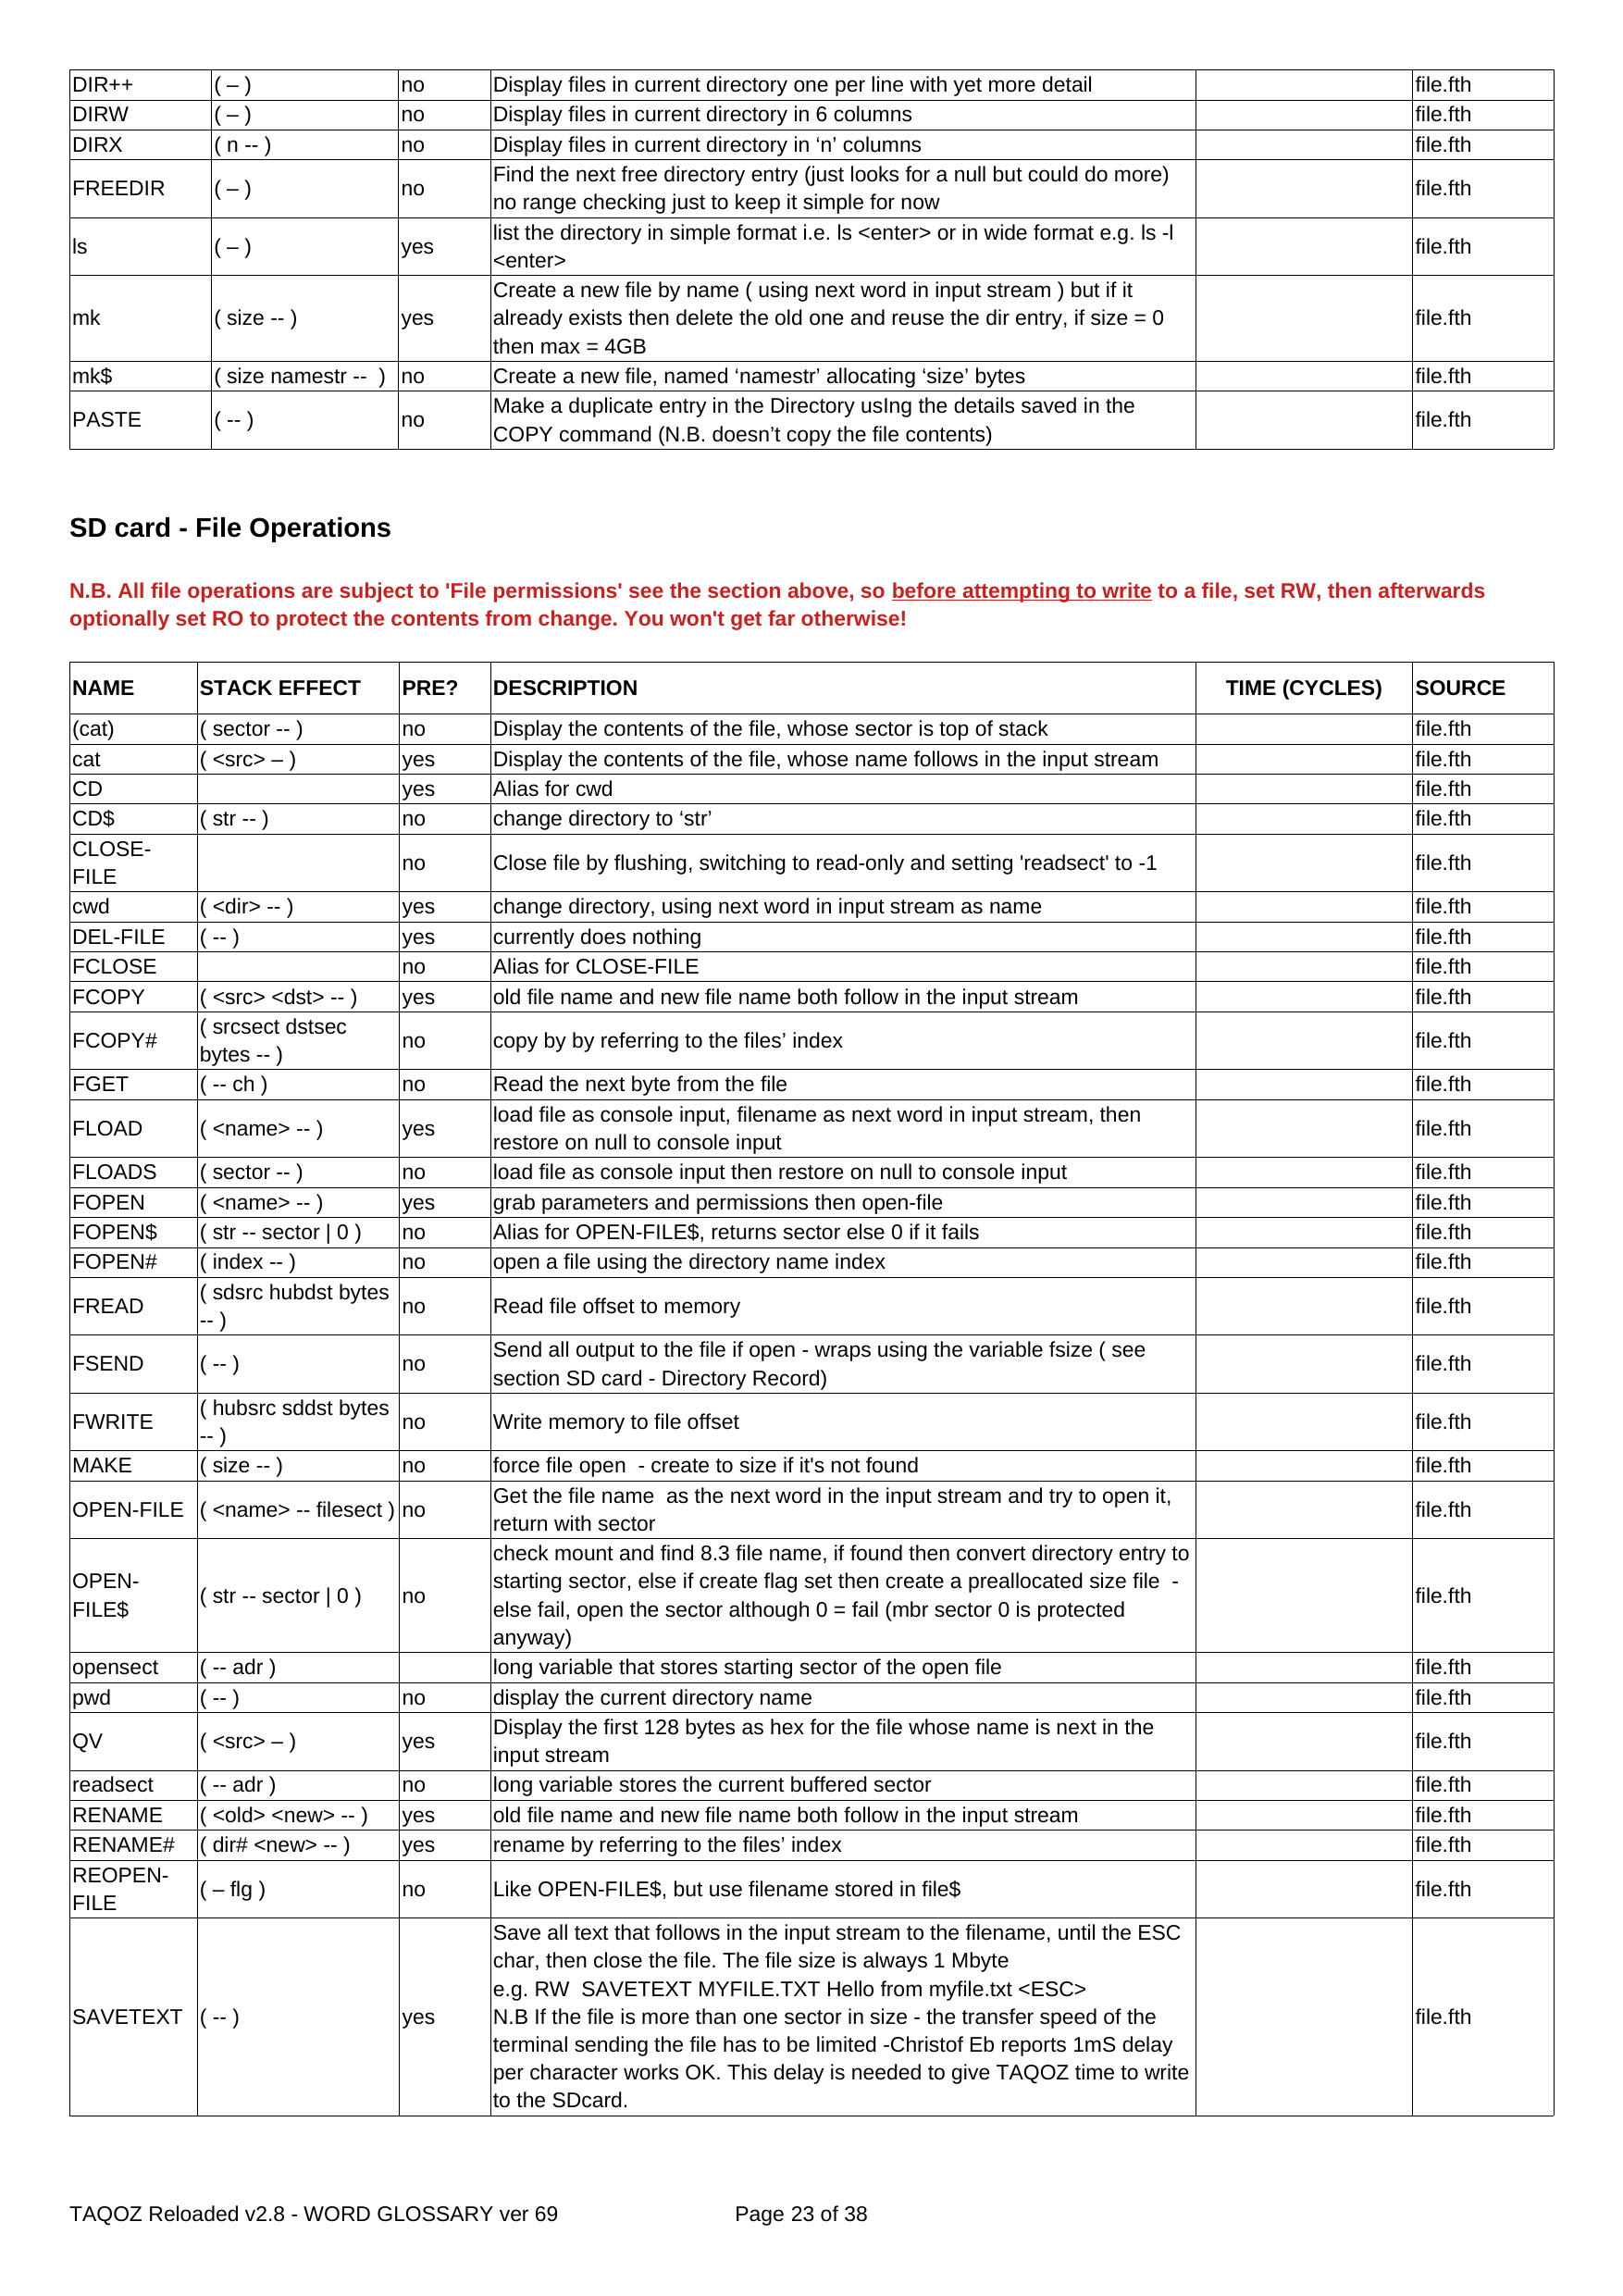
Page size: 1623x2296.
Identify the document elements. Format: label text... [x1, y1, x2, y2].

table_cell no [400, 1771, 490, 1800]
table_cell FCLOSE [70, 952, 197, 981]
table_cell Find the next free directory entry (just looks for a null but could do more) no range checking just to keep it simple for now [491, 160, 1196, 217]
table_cell [1196, 1012, 1412, 1069]
table_cell [1196, 1278, 1412, 1334]
table_cell file.fth [1413, 1070, 1554, 1099]
table_cell no [399, 70, 490, 99]
table_cell Read the next byte from the file [491, 1070, 1196, 1099]
table_cell ( -- ) [212, 391, 398, 449]
table_cell yes [400, 1918, 490, 2116]
table_cell [1196, 1158, 1412, 1187]
table_cell ( sector -- ) [198, 714, 399, 743]
table_cell ( <src> – ) [198, 745, 399, 774]
table_cell [198, 775, 399, 803]
table_cell [1196, 1482, 1412, 1538]
table_cell display the current directory name [491, 1683, 1196, 1712]
table_cell [1196, 160, 1412, 217]
table_cell file.fth [1413, 1771, 1554, 1800]
table_cell [1196, 714, 1412, 743]
table_cell no [399, 362, 490, 391]
table_cell file.fth [1413, 276, 1554, 361]
table_cell ( – ) [212, 101, 398, 130]
table_cell file.fth [1413, 1012, 1554, 1069]
table_cell file.fth [1413, 1918, 1554, 2116]
table_cell [1196, 1070, 1412, 1099]
table_cell no [400, 1248, 490, 1277]
table_cell yes [400, 1100, 490, 1157]
table_cell file.fth [1413, 952, 1554, 981]
table_cell ( -- ch ) [198, 1070, 399, 1099]
table_cell REOPEN-FILE [70, 1861, 197, 1917]
table_cell FREAD [70, 1278, 197, 1334]
table_cell ( -- ) [198, 923, 399, 951]
table_cell file.fth [1413, 775, 1554, 803]
table_cell [1196, 1683, 1412, 1712]
table_cell ( -- ) [198, 1918, 399, 2116]
table_cell file.fth [1413, 362, 1554, 391]
table_cell no [400, 1539, 490, 1652]
table_cell list the directory in simple format i.e. ls <enter> or in wide format e.g. ls -l <enter> [491, 218, 1196, 275]
table_cell yes [400, 775, 490, 803]
table_cell ( srcsect dstsec bytes -- ) [198, 1012, 399, 1069]
table_cell file.fth [1413, 1451, 1554, 1481]
table_cell Display files in current directory in ‘n’ columns [491, 130, 1196, 159]
table_cell file.fth [1413, 804, 1554, 834]
table_cell ( size -- ) [212, 276, 398, 361]
table_cell Display files in current directory one per line with yet more detail [491, 70, 1196, 99]
table_cell FREEDIR [70, 160, 211, 217]
table_cell Like OPEN-FILE$, but use filename stored in file$ [491, 1861, 1196, 1917]
table_cell file.fth [1413, 1188, 1554, 1217]
table_cell Display the contents of the file, whose name follows in the input stream [491, 745, 1196, 774]
table_cell ( hubsrc sddst bytes -- ) [198, 1394, 399, 1450]
table_cell ( -- adr ) [198, 1771, 399, 1800]
table_cell no [400, 952, 490, 981]
table_cell [1196, 70, 1412, 99]
table_cell Alias for OPEN-FILE$, returns sector else 0 if it fails [491, 1218, 1196, 1247]
table_cell change directory, using next word in input stream as name [491, 892, 1196, 922]
table_header SOURCE [1413, 663, 1554, 714]
table_header DESCRIPTION [491, 663, 1196, 714]
table_cell ( str -- ) [198, 804, 399, 834]
table_cell old file name and new file name both follow in the input stream [491, 982, 1196, 1011]
table_cell long variable that stores starting sector of the open file [491, 1653, 1196, 1682]
table_cell no [400, 1683, 490, 1712]
table_cell [1196, 1248, 1412, 1277]
table_cell grab parameters and permissions then open-file [491, 1188, 1196, 1217]
table_cell file.fth [1413, 1100, 1554, 1157]
table_cell PASTE [70, 391, 211, 449]
table_cell OPEN-FILE$ [70, 1539, 197, 1652]
table_cell [1196, 952, 1412, 981]
table_cell SAVETEXT [70, 1918, 197, 2116]
table_cell FLOAD [70, 1100, 197, 1157]
table_cell file.fth [1413, 1683, 1554, 1712]
table_cell yes [400, 982, 490, 1011]
table_cell ( str -- sector | 0 ) [198, 1218, 399, 1247]
table_cell old file name and new file name both follow in the input stream [491, 1801, 1196, 1830]
table_cell file.fth [1413, 1713, 1554, 1769]
table_cell yes [400, 1188, 490, 1217]
table_cell ( – ) [212, 218, 398, 275]
table_cell no [399, 391, 490, 449]
table_cell yes [399, 218, 490, 275]
table_cell file.fth [1413, 1394, 1554, 1450]
table_cell Read file offset to memory [491, 1278, 1196, 1334]
table_cell RENAME# [70, 1831, 197, 1859]
table_cell [1196, 1831, 1412, 1859]
table_cell CD$ [70, 804, 197, 834]
table_cell file.fth [1413, 1831, 1554, 1859]
table_cell no [399, 130, 490, 159]
table_cell [400, 1653, 490, 1682]
table_cell no [400, 835, 490, 891]
table_cell no [400, 804, 490, 834]
table_cell ( <dir> -- ) [198, 892, 399, 922]
table_cell mk [70, 276, 211, 361]
table_cell file.fth [1413, 391, 1554, 449]
table_cell [1196, 1335, 1412, 1393]
table_cell yes [400, 745, 490, 774]
table_cell long variable stores the current buffered sector [491, 1771, 1196, 1800]
table_cell no [400, 1451, 490, 1481]
table_cell ( -- adr ) [198, 1653, 399, 1682]
table_cell ( sector -- ) [198, 1158, 399, 1187]
table_cell Send all output to the file if open - wraps using the variable fsize ( see section SD card - Directory Record) [491, 1335, 1196, 1393]
table_cell [1196, 391, 1412, 449]
table_cell FSEND [70, 1335, 197, 1393]
table_cell no [400, 714, 490, 743]
table_cell yes [400, 892, 490, 922]
table_cell file.fth [1413, 130, 1554, 159]
table_cell file.fth [1413, 745, 1554, 774]
table_cell no [399, 160, 490, 217]
table_cell yes [399, 276, 490, 361]
table_cell ( -- ) [198, 1335, 399, 1393]
table_cell Alias for CLOSE-FILE [491, 952, 1196, 981]
table_cell Get the file name as the next word in the input stream and try to open it, return with sector [491, 1482, 1196, 1538]
table_cell [1196, 101, 1412, 130]
table_cell file.fth [1413, 923, 1554, 951]
table_cell CD [70, 775, 197, 803]
table_cell Write memory to file offset [491, 1394, 1196, 1450]
table_cell ( <name> -- filesect ) [198, 1482, 399, 1538]
table_cell ( size -- ) [198, 1451, 399, 1481]
table_cell mk$ [70, 362, 211, 391]
table_cell [1196, 1861, 1412, 1917]
table_cell load file as console input, filename as next word in input stream, then restore on null to console input [491, 1100, 1196, 1157]
table_cell yes [400, 923, 490, 951]
table_cell Save all text that follows in the input stream to the filename, until the ESC char, then close the file. The file size is always 1 Mbyte e.g. RW SAVETEXT MYFILE.TXT Hello from myfile.txt <ESC> N.B If the file is more than one sector in size - the transfer speed of the terminal sending the file has to be limited -Christof Eb reports 1mS delay per character works OK. This delay is needed to give TAQOZ time to write to the SDcard. [491, 1918, 1196, 2116]
table_cell no [400, 1218, 490, 1247]
table_cell RENAME [70, 1801, 197, 1830]
table_cell QV [70, 1713, 197, 1769]
table_cell FLOADS [70, 1158, 197, 1187]
table_cell FWRITE [70, 1394, 197, 1450]
table_cell file.fth [1413, 835, 1554, 891]
table_cell ( <src> – ) [198, 1713, 399, 1769]
table_cell [1196, 1218, 1412, 1247]
table_cell cat [70, 745, 197, 774]
table_cell ( n -- ) [212, 130, 398, 159]
table_cell (cat) [70, 714, 197, 743]
table_cell file.fth [1413, 160, 1554, 217]
subtitle SD card - File Operations [69, 512, 1554, 542]
table_cell Make a duplicate entry in the Directory usIng the details saved in the COPY command (N.B. doesn’t copy the file contents) [491, 391, 1196, 449]
table_cell [1196, 835, 1412, 891]
table_cell [1196, 1100, 1412, 1157]
table_cell ( – flg ) [198, 1861, 399, 1917]
table_cell ( <name> -- ) [198, 1188, 399, 1217]
table_cell file.fth [1413, 1158, 1554, 1187]
table_cell no [400, 1158, 490, 1187]
table_cell [198, 952, 399, 981]
table_cell no [400, 1012, 490, 1069]
text N.B. All file operations are subject to 'File permissions' see the section above, so before attempting to write to a file, set RW, then afterwards optionally set RO to protect the contents from change. You won't get far otherwise! [69, 578, 1554, 630]
table_header PRE? [400, 663, 490, 714]
table_cell [1196, 775, 1412, 803]
table_cell [1196, 1653, 1412, 1682]
table_cell no [399, 101, 490, 130]
table_cell Display the first 128 bytes as hex for the file whose name is next in the input stream [491, 1713, 1196, 1769]
table_cell file.fth [1413, 1801, 1554, 1830]
table_cell no [400, 1394, 490, 1450]
table_cell MAKE [70, 1451, 197, 1481]
table_cell [1196, 892, 1412, 922]
table_cell currently does nothing [491, 923, 1196, 951]
table_cell no [400, 1482, 490, 1538]
table_cell FOPEN# [70, 1248, 197, 1277]
table_cell FCOPY [70, 982, 197, 1011]
table_cell opensect [70, 1653, 197, 1682]
table_cell file.fth [1413, 218, 1554, 275]
table_cell [1196, 1771, 1412, 1800]
table_cell [198, 835, 399, 891]
table_cell file.fth [1413, 1539, 1554, 1652]
table_cell change directory to ‘str’ [491, 804, 1196, 834]
table_cell file.fth [1413, 1482, 1554, 1538]
table_cell open a file using the directory name index [491, 1248, 1196, 1277]
table_cell OPEN-FILE [70, 1482, 197, 1538]
table_cell CLOSE-FILE [70, 835, 197, 891]
table_cell ( <name> -- ) [198, 1100, 399, 1157]
table_cell [1196, 218, 1412, 275]
table_cell Create a new file by name ( using next word in input stream ) but if it already exists then delete the old one and reuse the dir entry, if size = 0 then max = 4GB [491, 276, 1196, 361]
table_cell ( – ) [212, 70, 398, 99]
table_cell yes [400, 1801, 490, 1830]
table_cell DIR++ [70, 70, 211, 99]
table_cell [1196, 1394, 1412, 1450]
table_cell file.fth [1413, 1278, 1554, 1334]
table_cell [1196, 982, 1412, 1011]
table_cell [1196, 362, 1412, 391]
table_cell no [400, 1070, 490, 1099]
table_cell [1196, 1188, 1412, 1217]
table_cell yes [400, 1831, 490, 1859]
table_cell [1196, 276, 1412, 361]
table_cell ( str -- sector | 0 ) [198, 1539, 399, 1652]
table_cell DIRX [70, 130, 211, 159]
table_cell check mount and find 8.3 file name, if found then convert directory entry to starting sector, else if create flag set then create a preallocated size file - else fail, open the sector although 0 = fail (mbr sector 0 is protected anyway) [491, 1539, 1196, 1652]
table_header TIME (CYCLES) [1196, 663, 1412, 714]
table_cell yes [400, 1713, 490, 1769]
table_cell no [400, 1861, 490, 1917]
table_cell [1196, 804, 1412, 834]
table_cell [1196, 745, 1412, 774]
table_cell file.fth [1413, 1653, 1554, 1682]
table_cell force file open - create to size if it's not found [491, 1451, 1196, 1481]
table_cell file.fth [1413, 1861, 1554, 1917]
table_cell ( dir# <new> -- ) [198, 1831, 399, 1859]
table_cell file.fth [1413, 892, 1554, 922]
table_cell DEL-FILE [70, 923, 197, 951]
table_cell [1196, 1539, 1412, 1652]
table_cell ( – ) [212, 160, 398, 217]
table_cell FOPEN$ [70, 1218, 197, 1247]
table_cell rename by referring to the files’ index [491, 1831, 1196, 1859]
table_cell FCOPY# [70, 1012, 197, 1069]
table_cell ( size namestr -- ) [212, 362, 398, 391]
table_cell pwd [70, 1683, 197, 1712]
table_cell ls [70, 218, 211, 275]
table_cell readsect [70, 1771, 197, 1800]
table_cell file.fth [1413, 101, 1554, 130]
table_cell ( sdsrc hubdst bytes -- ) [198, 1278, 399, 1334]
table_cell no [400, 1278, 490, 1334]
table_cell copy by by referring to the files’ index [491, 1012, 1196, 1069]
table_cell ( <src> <dst> -- ) [198, 982, 399, 1011]
table_header NAME [70, 663, 197, 714]
table_cell FOPEN [70, 1188, 197, 1217]
table_cell file.fth [1413, 1335, 1554, 1393]
table_cell load file as console input then restore on null to console input [491, 1158, 1196, 1187]
table_cell file.fth [1413, 714, 1554, 743]
table_cell Display the contents of the file, whose sector is top of stack [491, 714, 1196, 743]
table_cell [1196, 1801, 1412, 1830]
table_cell Create a new file, named ‘namestr’ allocating ‘size’ bytes [491, 362, 1196, 391]
table_cell ( <old> <new> -- ) [198, 1801, 399, 1830]
table_cell Display files in current directory in 6 columns [491, 101, 1196, 130]
table_cell file.fth [1413, 70, 1554, 99]
table_cell FGET [70, 1070, 197, 1099]
table_header STACK EFFECT [198, 663, 399, 714]
table_cell cwd [70, 892, 197, 922]
table_cell DIRW [70, 101, 211, 130]
table_cell file.fth [1413, 1248, 1554, 1277]
table_cell ( index -- ) [198, 1248, 399, 1277]
table_cell no [400, 1335, 490, 1393]
table_cell file.fth [1413, 1218, 1554, 1247]
table_cell [1196, 1451, 1412, 1481]
table_cell Alias for cwd [491, 775, 1196, 803]
table_cell [1196, 130, 1412, 159]
table_cell file.fth [1413, 982, 1554, 1011]
table_cell Close file by flushing, switching to read-only and setting 'readsect' to -1 [491, 835, 1196, 891]
table_cell [1196, 923, 1412, 951]
table_cell [1196, 1713, 1412, 1769]
table_cell [1196, 1918, 1412, 2116]
table_cell ( -- ) [198, 1683, 399, 1712]
